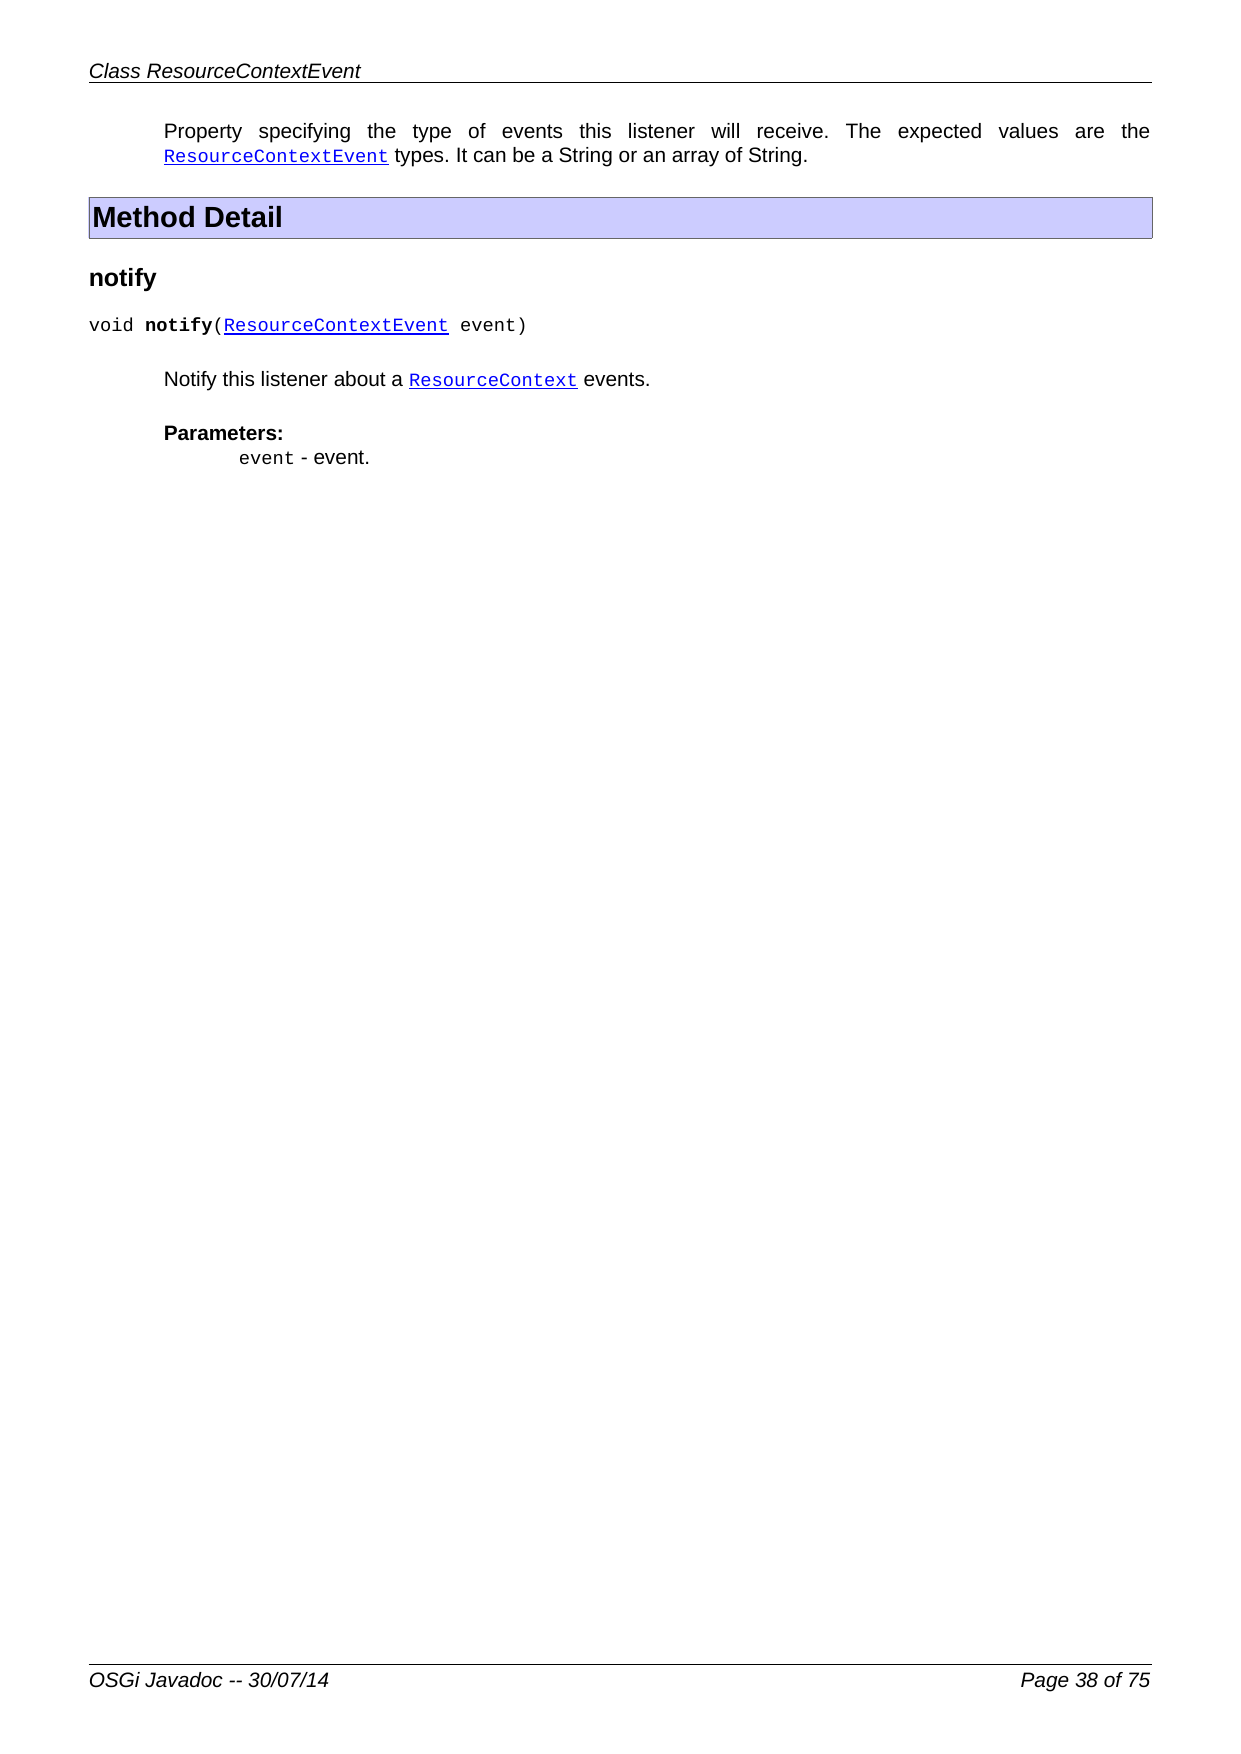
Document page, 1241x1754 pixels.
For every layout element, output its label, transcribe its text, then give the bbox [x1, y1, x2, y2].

text void notify(ResourceContextEvent event) [88, 316, 1152, 337]
text Property specifying the type of events this listener will receive. The expected values are the ResourceContextEvent types. It can be a String or an array of String. [163, 118, 1152, 168]
subtitle Method Detail [90, 198, 1152, 238]
text Notify this listener about a ResourceContext events. [163, 366, 1152, 392]
text Parameters: [163, 421, 1152, 445]
text event - event. [238, 445, 1152, 470]
subtitle notify [88, 263, 1152, 292]
